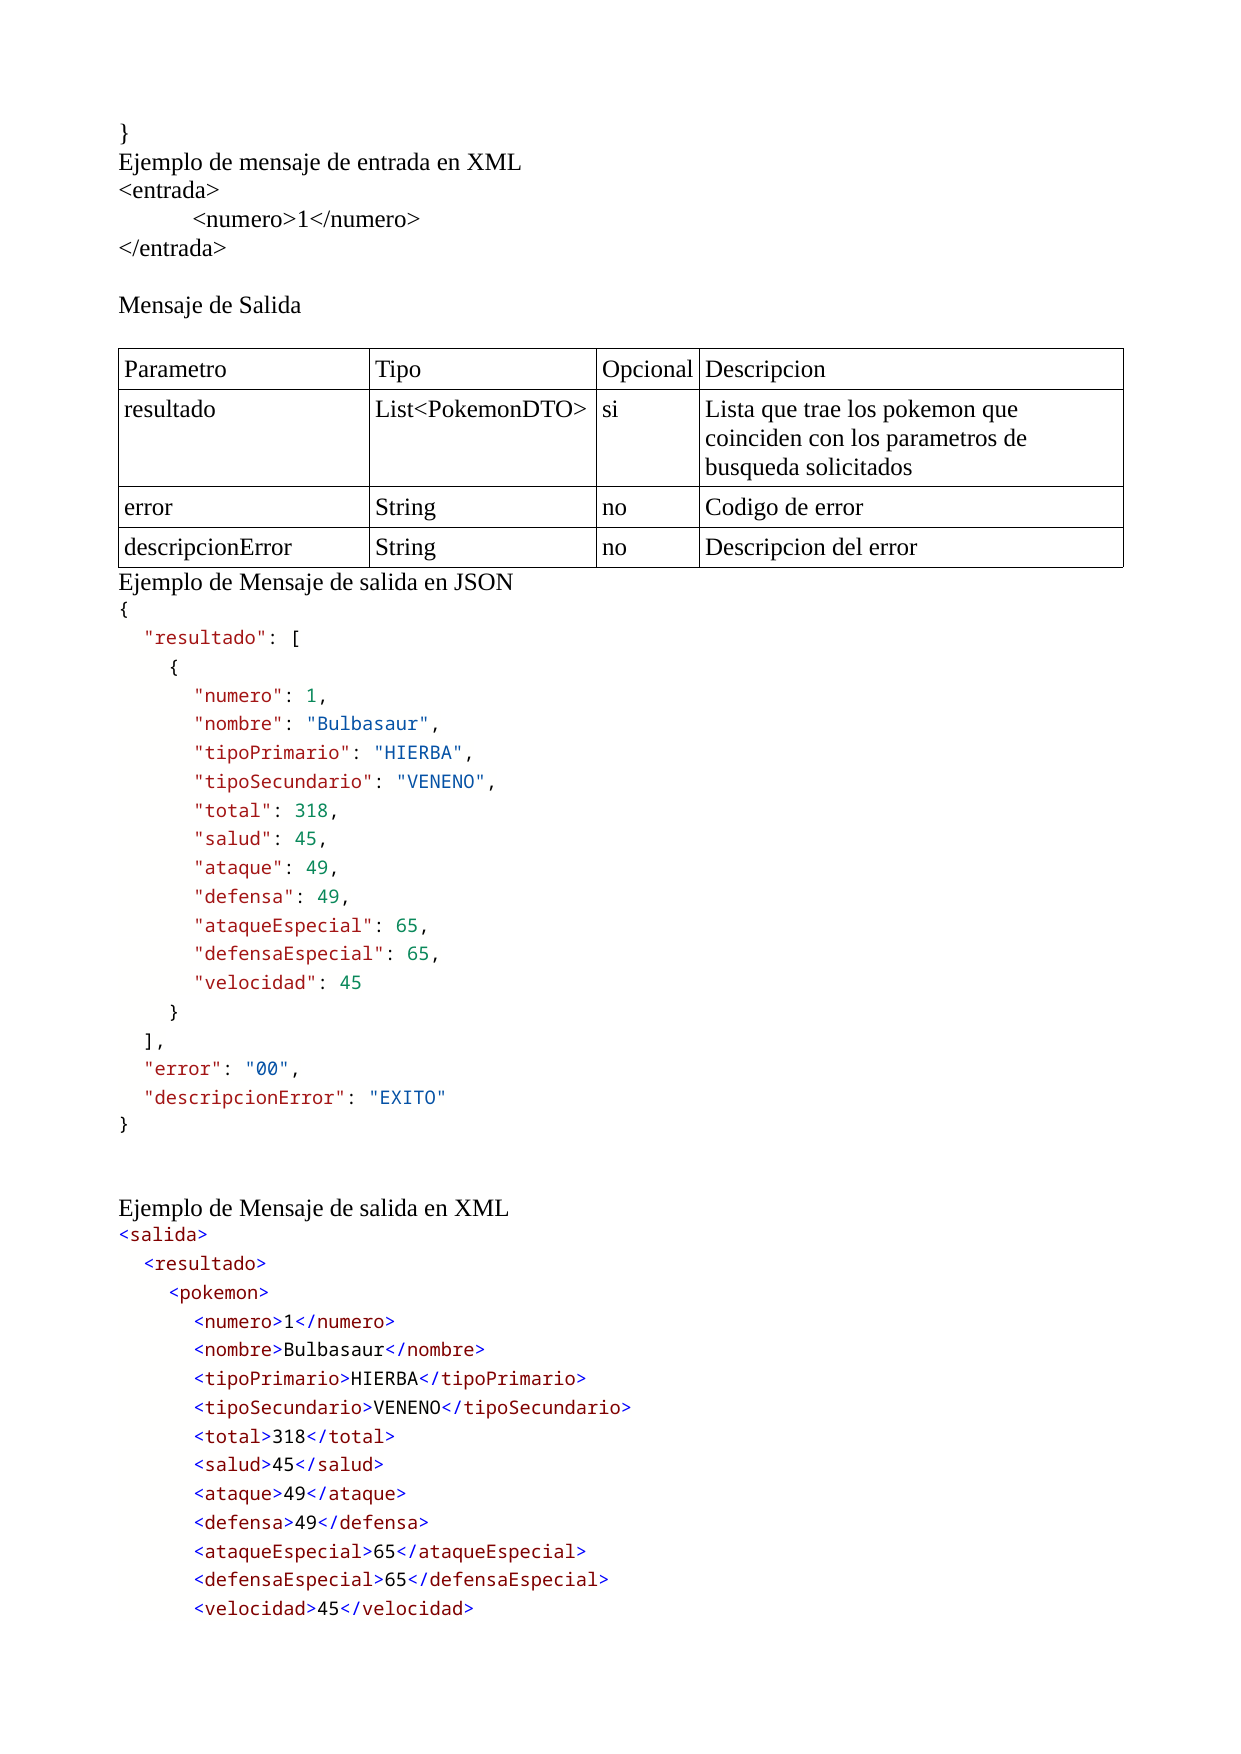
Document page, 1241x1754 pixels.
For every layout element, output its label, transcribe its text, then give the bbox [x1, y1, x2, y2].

text <numero>1</numero> [118, 1305, 1122, 1333]
text <velocidad>45</velocidad> [118, 1592, 1122, 1621]
text Ejemplo de mensaje de entrada en XML [118, 147, 1122, 176]
table_cell no [597, 487, 699, 527]
text "tipoSecundario": "VENENO", [118, 765, 1122, 794]
table_cell si [597, 390, 699, 486]
text <tipoPrimario>HIERBA</tipoPrimario> [118, 1362, 1122, 1391]
text "ataque": 49, [118, 851, 1122, 880]
text <resultado> [118, 1247, 1122, 1276]
text "ataqueEspecial": 65, [118, 909, 1122, 937]
table_header Parametro [119, 349, 369, 388]
text } [118, 995, 1122, 1024]
table_cell descripcionError [119, 528, 369, 567]
text "total": 318, [118, 794, 1122, 822]
table_cell String [370, 528, 596, 567]
text <nombre>Bulbasaur</nombre> [118, 1333, 1122, 1362]
text <salida> [118, 1222, 1122, 1247]
text } [118, 118, 1122, 147]
table_header Tipo [370, 349, 596, 388]
text "salud": 45, [118, 822, 1122, 851]
text "numero": 1, [118, 679, 1122, 707]
text "descripcionError": "EXITO" [118, 1081, 1122, 1110]
table_cell Descripcion del error [700, 528, 1123, 567]
text Ejemplo de Mensaje de salida en XML [118, 1193, 1122, 1222]
text <salud>45</salud> [118, 1448, 1122, 1477]
text Mensaje de Salida [118, 291, 1122, 319]
table_cell error [119, 487, 369, 527]
text <pokemon> [118, 1276, 1122, 1305]
text ], [118, 1024, 1122, 1052]
text "error": "00", [118, 1052, 1122, 1081]
table_cell no [597, 528, 699, 567]
table_cell String [370, 487, 596, 527]
table_header Descripcion [700, 349, 1123, 388]
text "defensa": 49, [118, 880, 1122, 909]
text "velocidad": 45 [118, 966, 1122, 995]
text "resultado": [ [118, 621, 1122, 650]
text <ataque>49</ataque> [118, 1477, 1122, 1506]
table_header Opcional [597, 349, 699, 388]
table_cell resultado [119, 390, 369, 486]
text { [118, 596, 1122, 621]
text "tipoPrimario": "HIERBA", [118, 736, 1122, 765]
text <total>318</total> [118, 1420, 1122, 1448]
table_cell Codigo de error [700, 487, 1123, 527]
text Ejemplo de Mensaje de salida en JSON [118, 568, 1122, 596]
text { [118, 650, 1122, 679]
text <ataqueEspecial>65</ataqueEspecial> [118, 1535, 1122, 1563]
text <defensaEspecial>65</defensaEspecial> [118, 1563, 1122, 1592]
table_cell List<PokemonDTO> [370, 390, 596, 486]
text "nombre": "Bulbasaur", [118, 707, 1122, 736]
text <entrada> <numero>1</numero> </entrada> [118, 176, 1122, 262]
text <defensa>49</defensa> [118, 1506, 1122, 1535]
table_cell Lista que trae los pokemon que coinciden con los parametros de busqueda solicitados [700, 390, 1123, 486]
text <tipoSecundario>VENENO</tipoSecundario> [118, 1391, 1122, 1420]
text } [118, 1110, 1122, 1136]
text "defensaEspecial": 65, [118, 937, 1122, 966]
